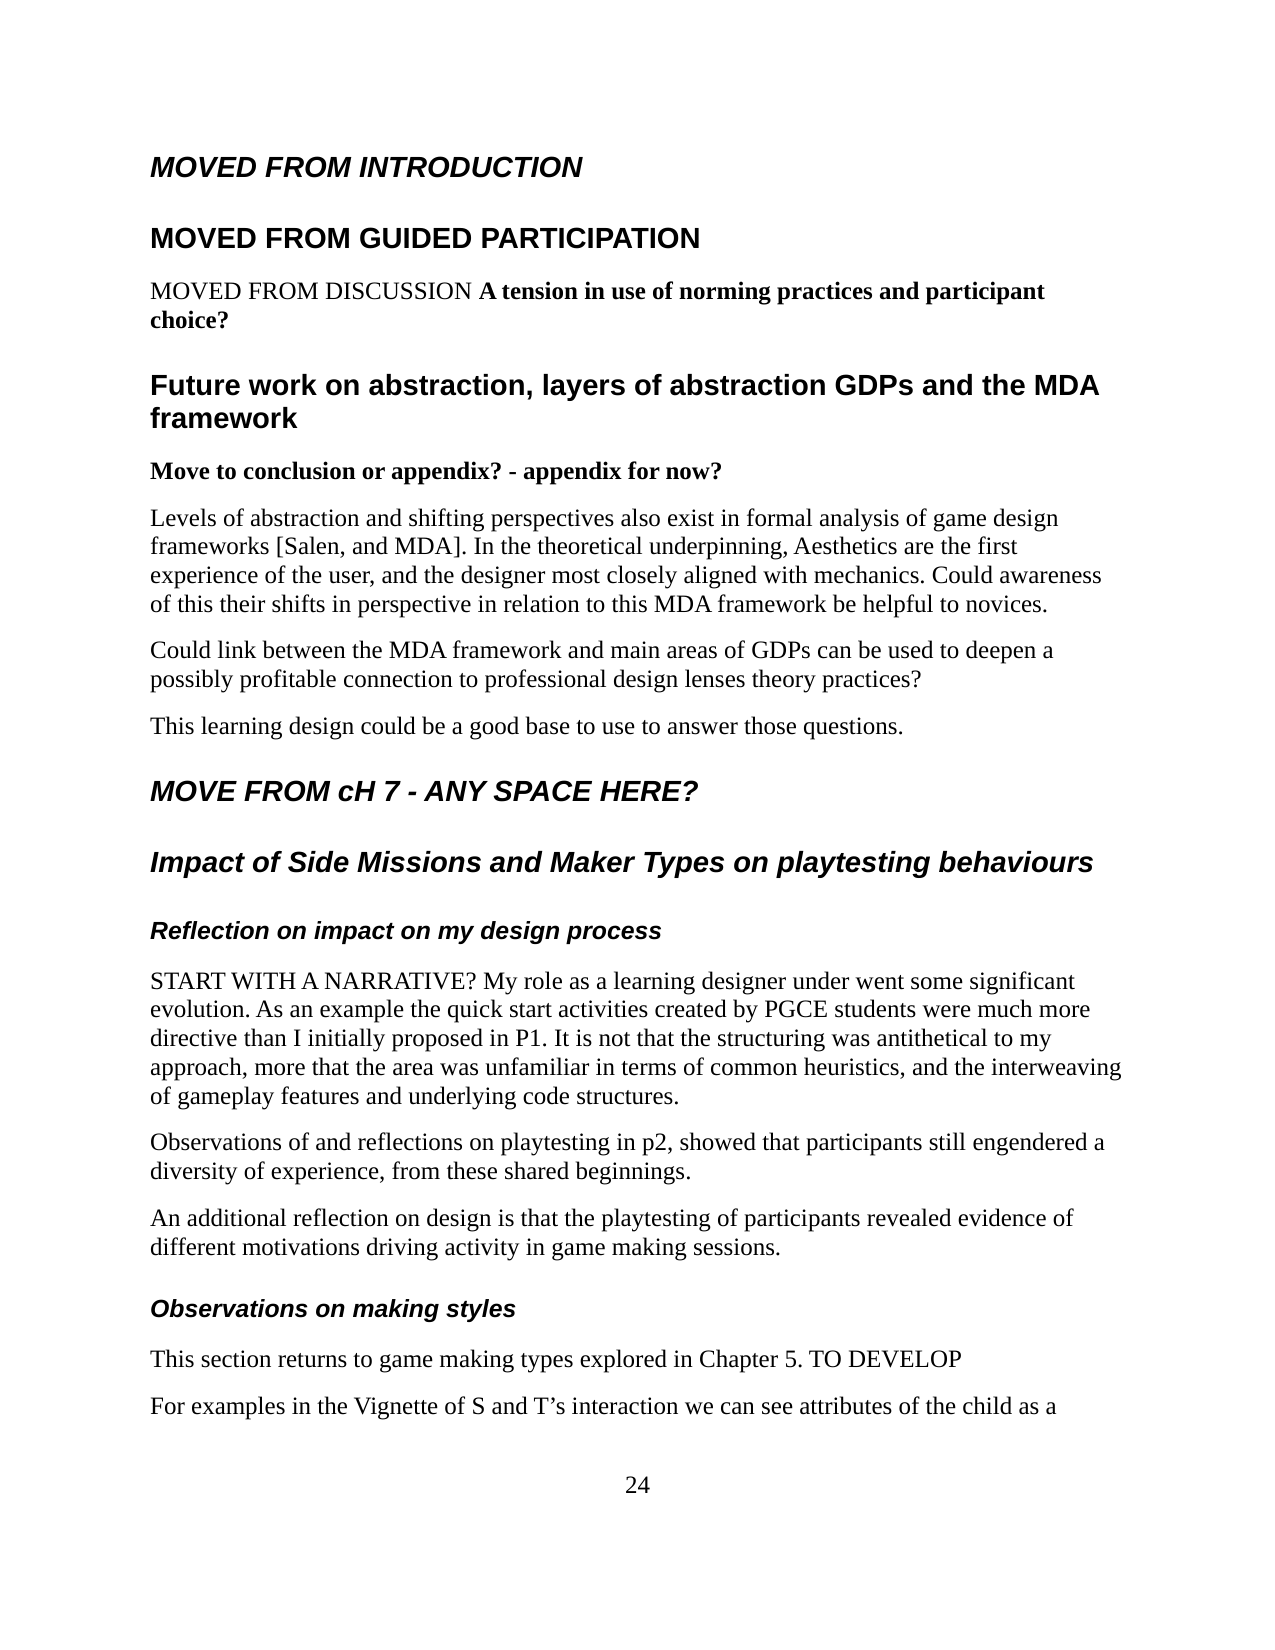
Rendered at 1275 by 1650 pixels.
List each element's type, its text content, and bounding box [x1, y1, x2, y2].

subtitle Reflection on impact on my design process [150, 916, 1125, 944]
subtitle Observations on making styles [150, 1294, 1125, 1323]
text For examples in the Vignette of S and T’s interaction we can see attributes of the child as a [150, 1391, 1125, 1420]
text START WITH A NARRATIVE? My role as a learning designer under went some significant evolution. As an example the quick start activities created by PGCE students were much more directive than I initially proposed in P1. It is not that the structuring was antithetical to my approach, more that the area was unfamiliar in terms of common heuristics, and the interweaving of gameplay features and underlying code structures. [150, 966, 1125, 1109]
text Could link between the MDA framework and main areas of GDPs can be used to deepen a possibly profitable connection to professional design lenses theory practices? [150, 636, 1125, 693]
subtitle MOVED FROM INTRODUCTION [150, 150, 1125, 183]
text Levels of abstraction and shifting perspectives also exist in formal analysis of game design frameworks [Salen, and MDA]. In the theoretical underpinning, Aesthetics are the first experience of the user, and the designer most closely aligned with mechanics. Could awareness of this their shifts in perspective in relation to this MDA framework be helpful to novices. [150, 503, 1125, 618]
text Observations of and reflections on playtesting in p2, showed that participants still engendered a diversity of experience, from these shared beginnings. [150, 1127, 1125, 1185]
subtitle MOVE FROM cH 7 - ANY SPACE HERE? [150, 774, 1125, 807]
text This section returns to game making types explored in Chapter 5. TO DEVELOP [150, 1344, 1125, 1373]
text This learning design could be a good base to use to answer those questions. [150, 711, 1125, 740]
text Move to conclusion or appendix? - appendix for now? [150, 456, 1125, 485]
subtitle Future work on abstraction, layers of abstraction GDPs and the MDA framework [150, 367, 1125, 434]
subtitle Impact of Side Missions and Maker Types on playtesting behaviours [150, 845, 1125, 878]
subtitle MOVED FROM GUIDED PARTICIPATION [150, 221, 1125, 254]
text MOVED FROM DISCUSSION A tension in use of norming practices and participant choice? [150, 276, 1125, 333]
text An additional reflection on design is that the playtesting of participants revealed evidence of different motivations driving activity in game making sessions. [150, 1203, 1125, 1260]
